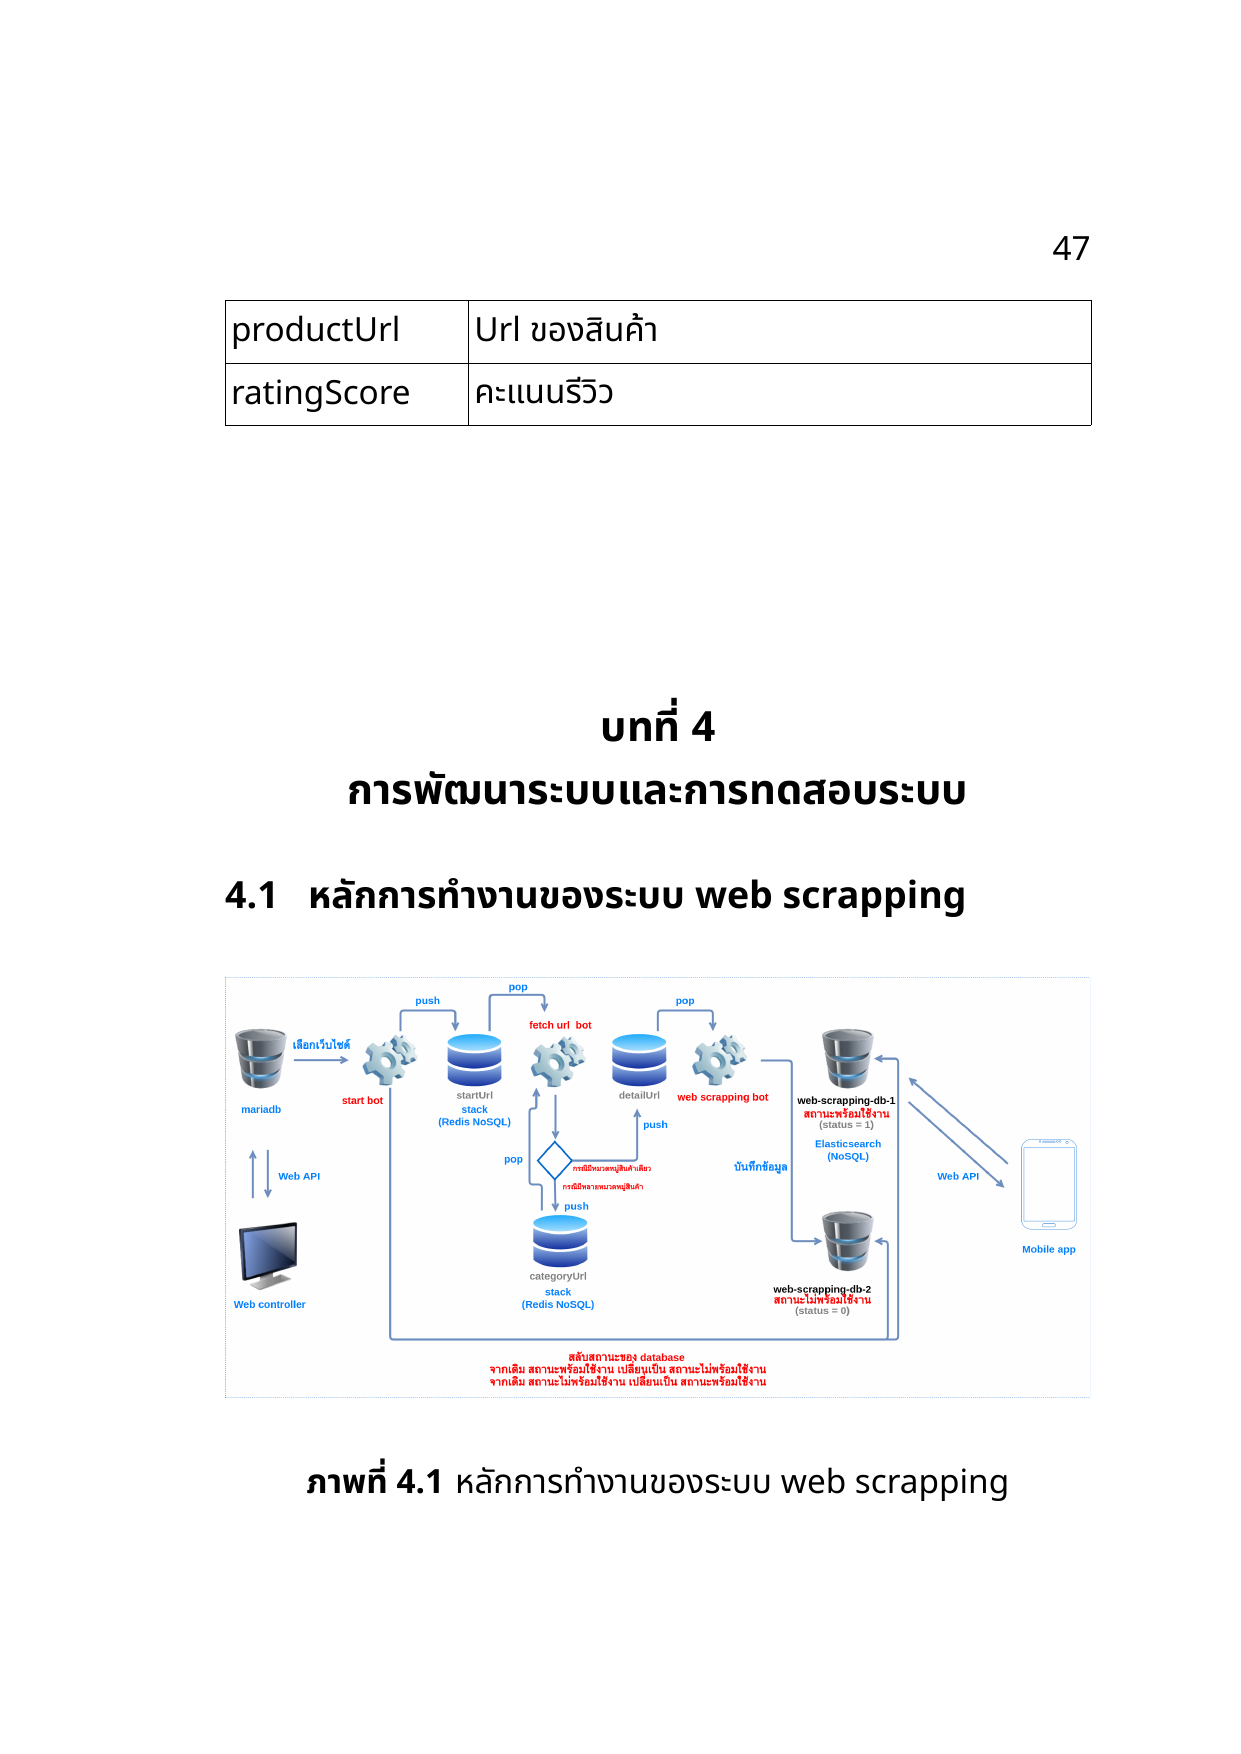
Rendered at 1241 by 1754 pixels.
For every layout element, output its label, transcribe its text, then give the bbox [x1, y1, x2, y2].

text การพัฒนาระบบและการทดสอบระบบ [225, 761, 1091, 823]
picture [225, 976, 1091, 1399]
text 4.1 หลักการทำงานของระบบ web scrapping [225, 869, 1091, 926]
table_cell Url ของสินค้า [469, 301, 1091, 363]
text บทที่ 4 [225, 697, 1091, 761]
table_cell productUrl [226, 301, 468, 363]
table_cell คะแนนรีวิว [469, 364, 1091, 424]
table_cell ratingScore [226, 364, 468, 424]
text ภาพที่ 4.1 หลักการทำงานของระบบ web scrapping [225, 1449, 1091, 1509]
